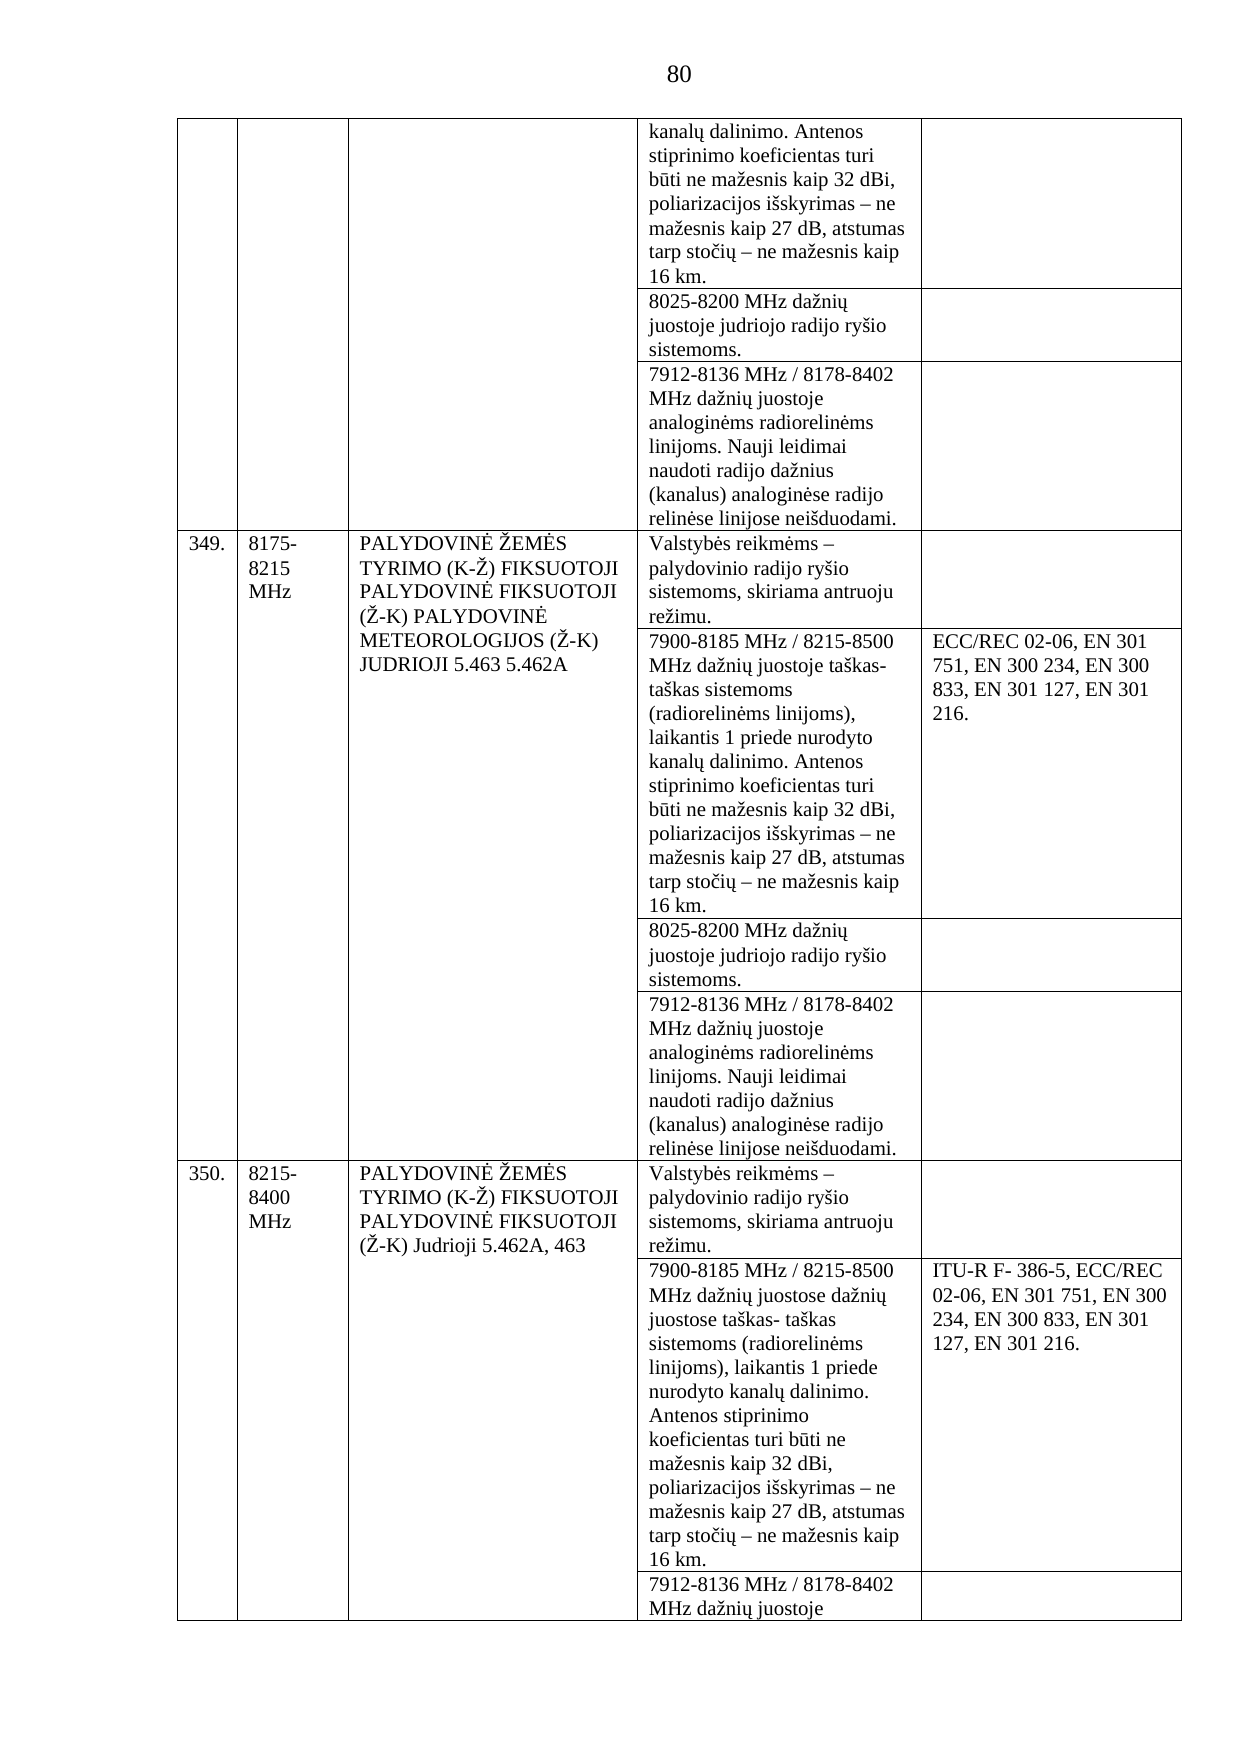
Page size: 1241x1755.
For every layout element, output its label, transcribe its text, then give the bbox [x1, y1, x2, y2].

table_cell 7912-8136 MHz / 8178-8402 MHz dažnių juostoje analoginėms radiorelinėms linijoms. Nauji leidimai naudoti radijo dažnius (kanalus) analoginėse radijo relinėse linijose neišduodami. [638, 362, 921, 530]
table_cell [922, 1572, 1181, 1620]
table_cell 8175-8215 MHz [238, 531, 348, 1160]
table_cell [922, 1161, 1181, 1257]
table_cell ECC/REC 02-06, EN 301 751, EN 300 234, EN 300 833, EN 301 127, EN 301 216. [922, 629, 1181, 917]
table_cell ITU-R F- 386-5, ECC/REC 02-06, EN 301 751, EN 300 234, EN 300 833, EN 301 127, EN 301 216. [922, 1259, 1181, 1571]
table_cell [922, 919, 1181, 991]
table_cell 350. [178, 1161, 237, 1620]
table_cell Valstybės reikmėms – palydovinio radijo ryšio sistemoms, skiriama antruoju režimu. [638, 1161, 921, 1257]
table_cell 7912-8136 MHz / 8178-8402 MHz dažnių juostoje [638, 1572, 921, 1620]
table_cell [922, 119, 1181, 288]
table_cell 349. [178, 531, 237, 1160]
table_cell 7900-8185 MHz / 8215-8500 MHz dažnių juostose dažnių juostose taškas- taškas sistemoms (radiorelinėms linijoms), laikantis 1 priede nurodyto kanalų dalinimo. Antenos stiprinimo koeficientas turi būti ne mažesnis kaip 32 dBi, poliarizacijos išskyrimas – ne mažesnis kaip 27 dB, atstumas tarp stočių – ne mažesnis kaip 16 km. [638, 1259, 921, 1571]
table_cell [238, 119, 348, 530]
table_cell kanalų dalinimo. Antenos stiprinimo koeficientas turi būti ne mažesnis kaip 32 dBi, poliarizacijos išskyrimas – ne mažesnis kaip 27 dB, atstumas tarp stočių – ne mažesnis kaip 16 km. [638, 119, 921, 288]
table_cell [922, 289, 1181, 361]
table_cell Valstybės reikmėms – palydovinio radijo ryšio sistemoms, skiriama antruoju režimu. [638, 531, 921, 628]
table_cell 8025-8200 MHz dažnių juostoje judriojo radijo ryšio sistemoms. [638, 289, 921, 361]
table_cell [922, 992, 1181, 1160]
table_cell 7912-8136 MHz / 8178-8402 MHz dažnių juostoje analoginėms radiorelinėms linijoms. Nauji leidimai naudoti radijo dažnius (kanalus) analoginėse radijo relinėse linijose neišduodami. [638, 992, 921, 1160]
table_cell [922, 362, 1181, 530]
table_cell PALYDOVINĖ ŽEMĖS TYRIMO (K-Ž) FIKSUOTOJI PALYDOVINĖ FIKSUOTOJI (Ž-K) Judrioji 5.462A, 463 [349, 1161, 637, 1620]
table_cell [922, 531, 1181, 628]
table_cell 8215-8400 MHz [238, 1161, 348, 1620]
table_cell [178, 119, 237, 530]
table_cell 8025-8200 MHz dažnių juostoje judriojo radijo ryšio sistemoms. [638, 919, 921, 991]
table_cell PALYDOVINĖ ŽEMĖS TYRIMO (K-Ž) FIKSUOTOJI PALYDOVINĖ FIKSUOTOJI (Ž-K) PALYDOVINĖ METEOROLOGIJOS (Ž-K) JUDRIOJI 5.463 5.462A [349, 531, 637, 1160]
table_cell 7900-8185 MHz / 8215-8500 MHz dažnių juostoje taškas- taškas sistemoms (radiorelinėms linijoms), laikantis 1 priede nurodyto kanalų dalinimo. Antenos stiprinimo koeficientas turi būti ne mažesnis kaip 32 dBi, poliarizacijos išskyrimas – ne mažesnis kaip 27 dB, atstumas tarp stočių – ne mažesnis kaip 16 km. [638, 629, 921, 917]
table_cell [349, 119, 637, 530]
